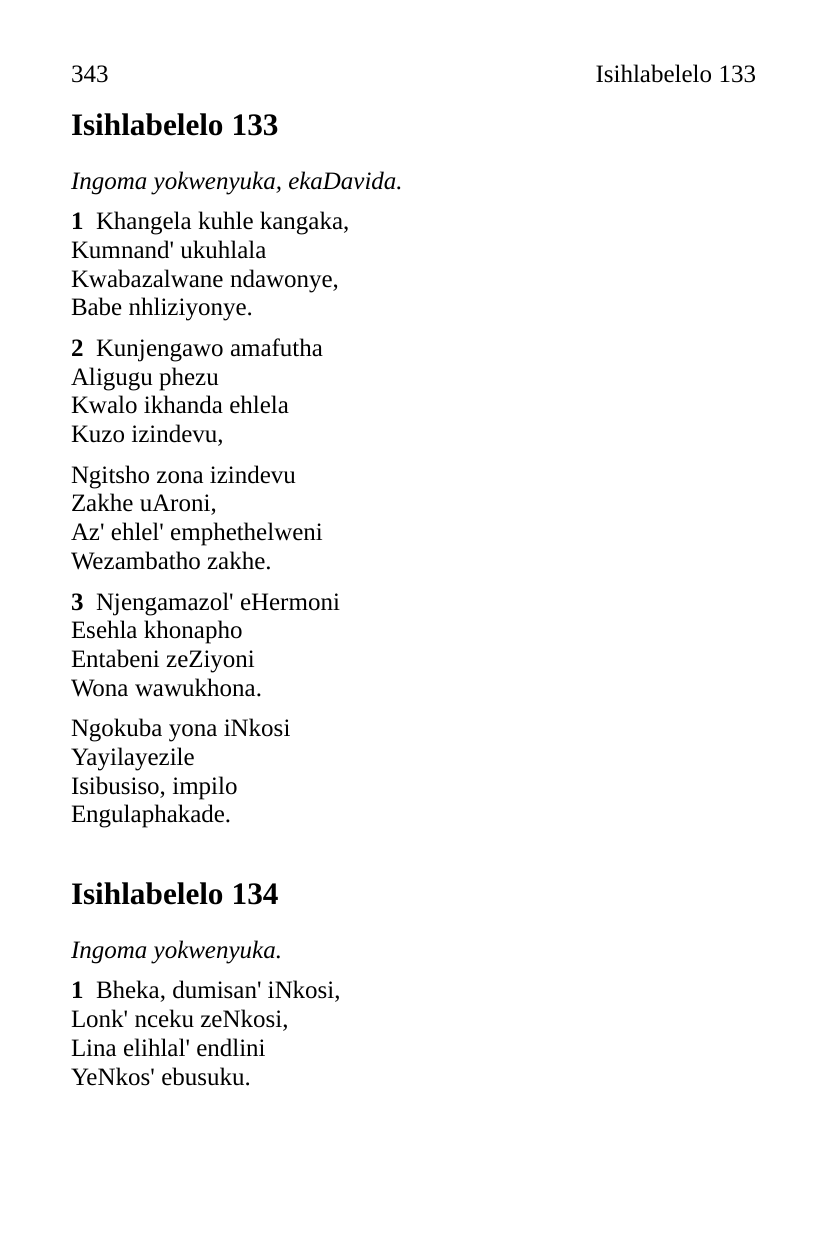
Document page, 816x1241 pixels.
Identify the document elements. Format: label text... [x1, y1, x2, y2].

text Wona wawukhona. [71, 673, 756, 702]
text Zakhe uAroni, [71, 488, 756, 517]
text 1 Bheka, dumisan' iNkosi, [71, 976, 756, 1004]
text Kwalo ikhanda ehlela [71, 391, 756, 419]
text Esehla khonapho [71, 615, 756, 644]
text Babe nhliziyonye. [71, 292, 756, 321]
text Aligugu phezu [71, 362, 756, 391]
text Engulaphakade. [71, 799, 756, 828]
text Lina elihlal' endlini [71, 1033, 756, 1062]
text YeNkos' ebusuku. [71, 1062, 756, 1091]
text Ngokuba yona iNkosi [71, 713, 756, 742]
text Isihlabelelo 133 [71, 106, 756, 142]
text Isihlabelelo 134 [71, 876, 756, 911]
text Wezambatho zakhe. [71, 546, 756, 575]
text 1 Khangela kuhle kangaka, [71, 206, 756, 235]
text Ingoma yokwenyuka, ekaDavida. [71, 166, 756, 194]
text 2 Kunjengawo amafutha [71, 333, 756, 362]
text Kuzo izindevu, [71, 419, 756, 448]
text Lonk' nceku zeNkosi, [71, 1004, 756, 1033]
text Ingoma yokwenyuka. [71, 935, 756, 964]
text Kwabazalwane ndawonye, [71, 264, 756, 292]
text Ngitsho zona izindevu [71, 460, 756, 488]
text Kumnand' ukuhlala [71, 235, 756, 264]
text Yayilayezile [71, 742, 756, 771]
text 3 Njengamazol' eHermoni [71, 587, 756, 615]
text Isibusiso, impilo [71, 771, 756, 799]
text Az' ehlel' emphethelweni [71, 517, 756, 546]
text Entabeni zeZiyoni [71, 644, 756, 673]
